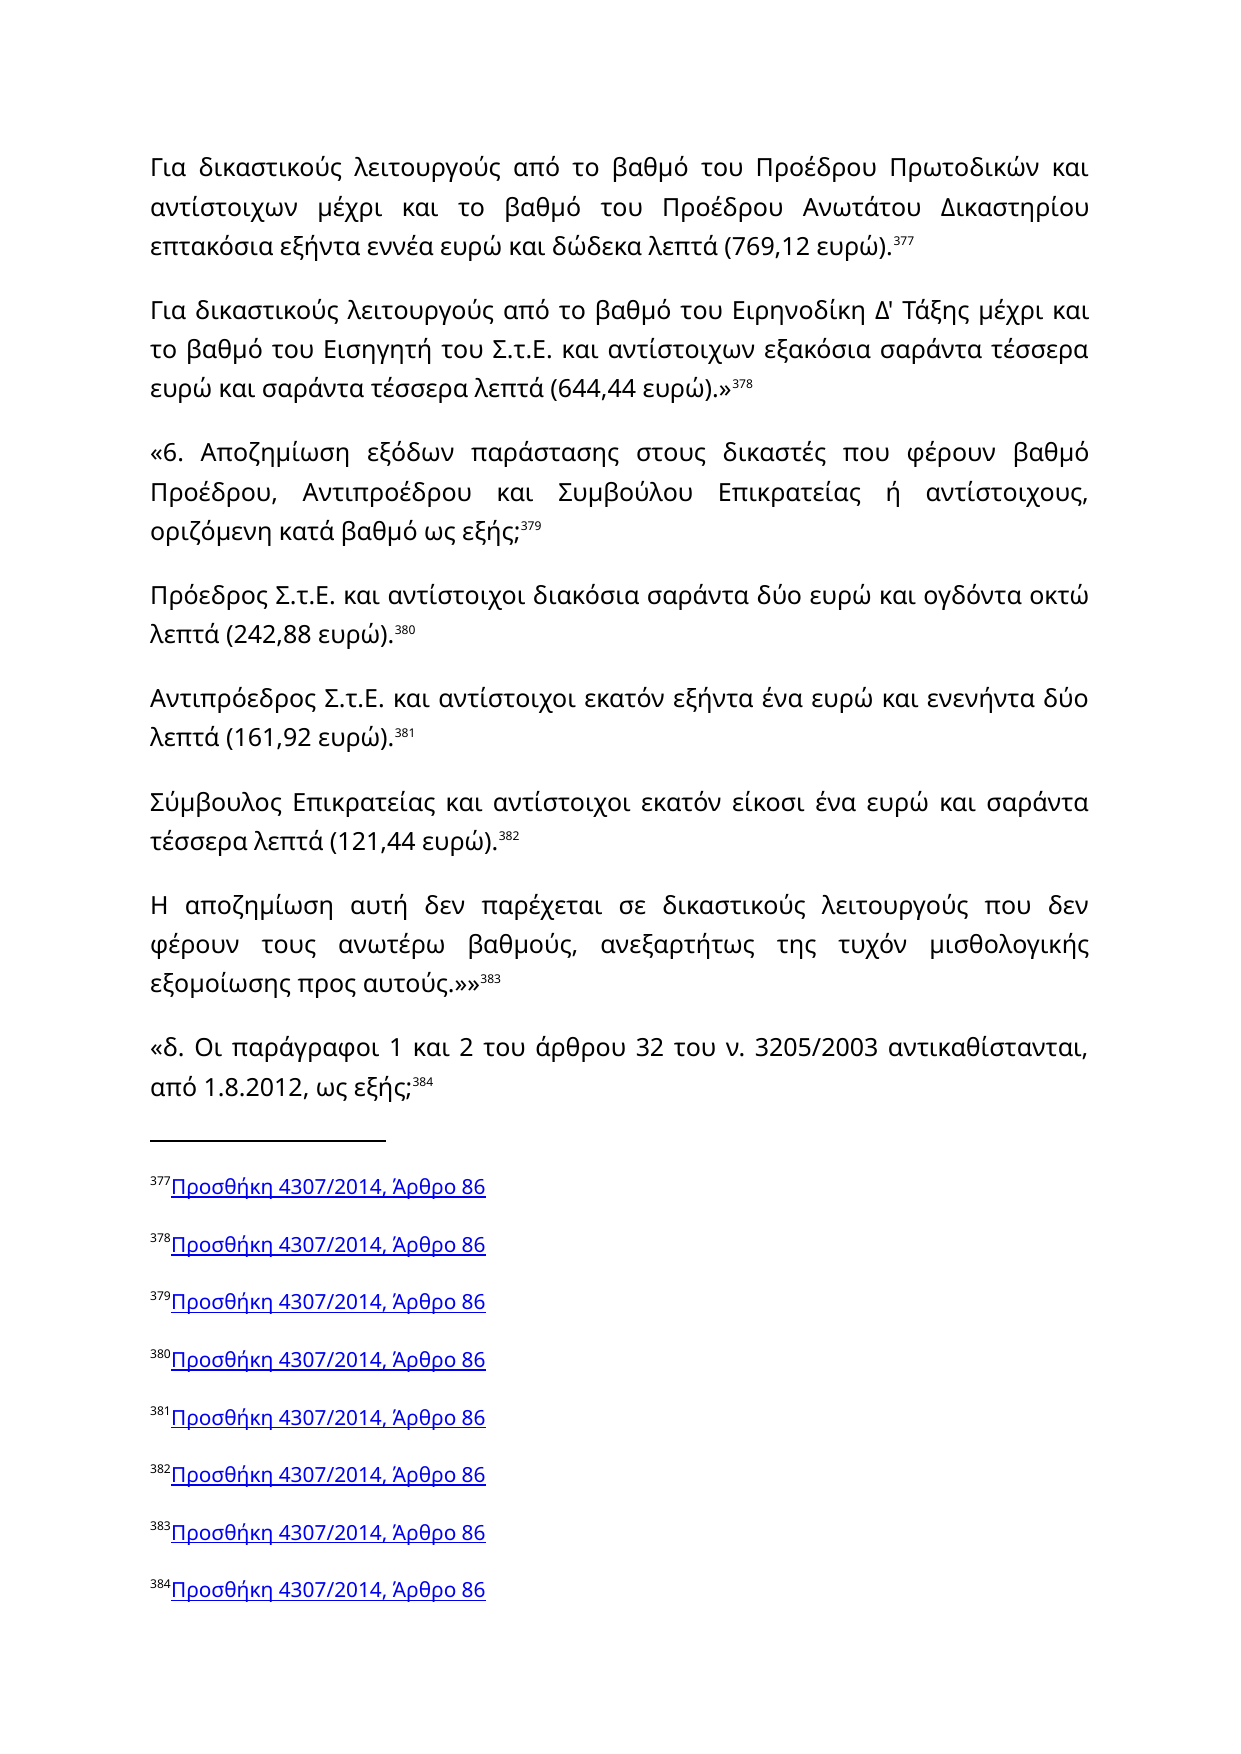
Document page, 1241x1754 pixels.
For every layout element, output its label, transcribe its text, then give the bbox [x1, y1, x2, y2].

text Αντιπρόεδρος Σ.τ.Ε. και αντίστοιχοι εκατόν εξήντα ένα ευρώ και ενενήντα δύο λεπτά (161,92 ευρώ). [150, 681, 1090, 754]
text «δ. Οι παράγραφοι 1 και 2 του άρθρου 32 του ν. 3205/2003 αντικαθίστανται, από 1.8.2012, ως εξής; [150, 1030, 1090, 1103]
text Προσθήκη 4307/2014, Άρθρο 86 [150, 1576, 1090, 1604]
text Πρόεδρος Σ.τ.Ε. και αντίστοιχοι διακόσια σαράντα δύο ευρώ και ογδόντα οκτώ λεπτά (242,88 ευρώ). [150, 577, 1090, 651]
text Προσθήκη 4307/2014, Άρθρο 86 [150, 1345, 1090, 1373]
text Προσθήκη 4307/2014, Άρθρο 86 [150, 1460, 1090, 1489]
text Προσθήκη 4307/2014, Άρθρο 86 [150, 1230, 1090, 1258]
text Προσθήκη 4307/2014, Άρθρο 86 [150, 1403, 1090, 1431]
text Η αποζημίωση αυτή δεν παρέχεται σε δικαστικούς λειτουργούς που δεν φέρουν τους ανωτέρω βαθμούς, ανεξαρτήτως της τυχόν μισθολογικής εξομοίωσης προς αυτούς.»» [150, 887, 1090, 1000]
text Για δικαστικούς λειτουργούς από το βαθμό του Προέδρου Πρωτοδικών και αντίστοιχων μέχρι και το βαθμό του Προέδρου Ανωτάτου Δικαστηρίου επτακόσια εξήντα εννέα ευρώ και δώδεκα λεπτά (769,12 ευρώ). [150, 150, 1090, 262]
text Προσθήκη 4307/2014, Άρθρο 86 [150, 1518, 1090, 1546]
text «6. Αποζημίωση εξόδων παράστασης στους δικαστές που φέρουν βαθμό Προέδρου, Αντιπροέδρου και Συμβούλου Επικρατείας ή αντίστοιχους, οριζόμενη κατά βαθμό ως εξής; [150, 435, 1090, 547]
text Προσθήκη 4307/2014, Άρθρο 86 [150, 1287, 1090, 1316]
text Προσθήκη 4307/2014, Άρθρο 86 [150, 1172, 1090, 1201]
text Για δικαστικούς λειτουργούς από το βαθμό του Ειρηνοδίκη Δ' Τάξης μέχρι και το βαθμό του Εισηγητή του Σ.τ.Ε. και αντίστοιχων εξακόσια σαράντα τέσσερα ευρώ και σαράντα τέσσερα λεπτά (644,44 ευρώ).» [150, 292, 1090, 405]
text Σύμβουλος Επικρατείας και αντίστοιχοι εκατόν είκοσι ένα ευρώ και σαράντα τέσσερα λεπτά (121,44 ευρώ). [150, 784, 1090, 857]
